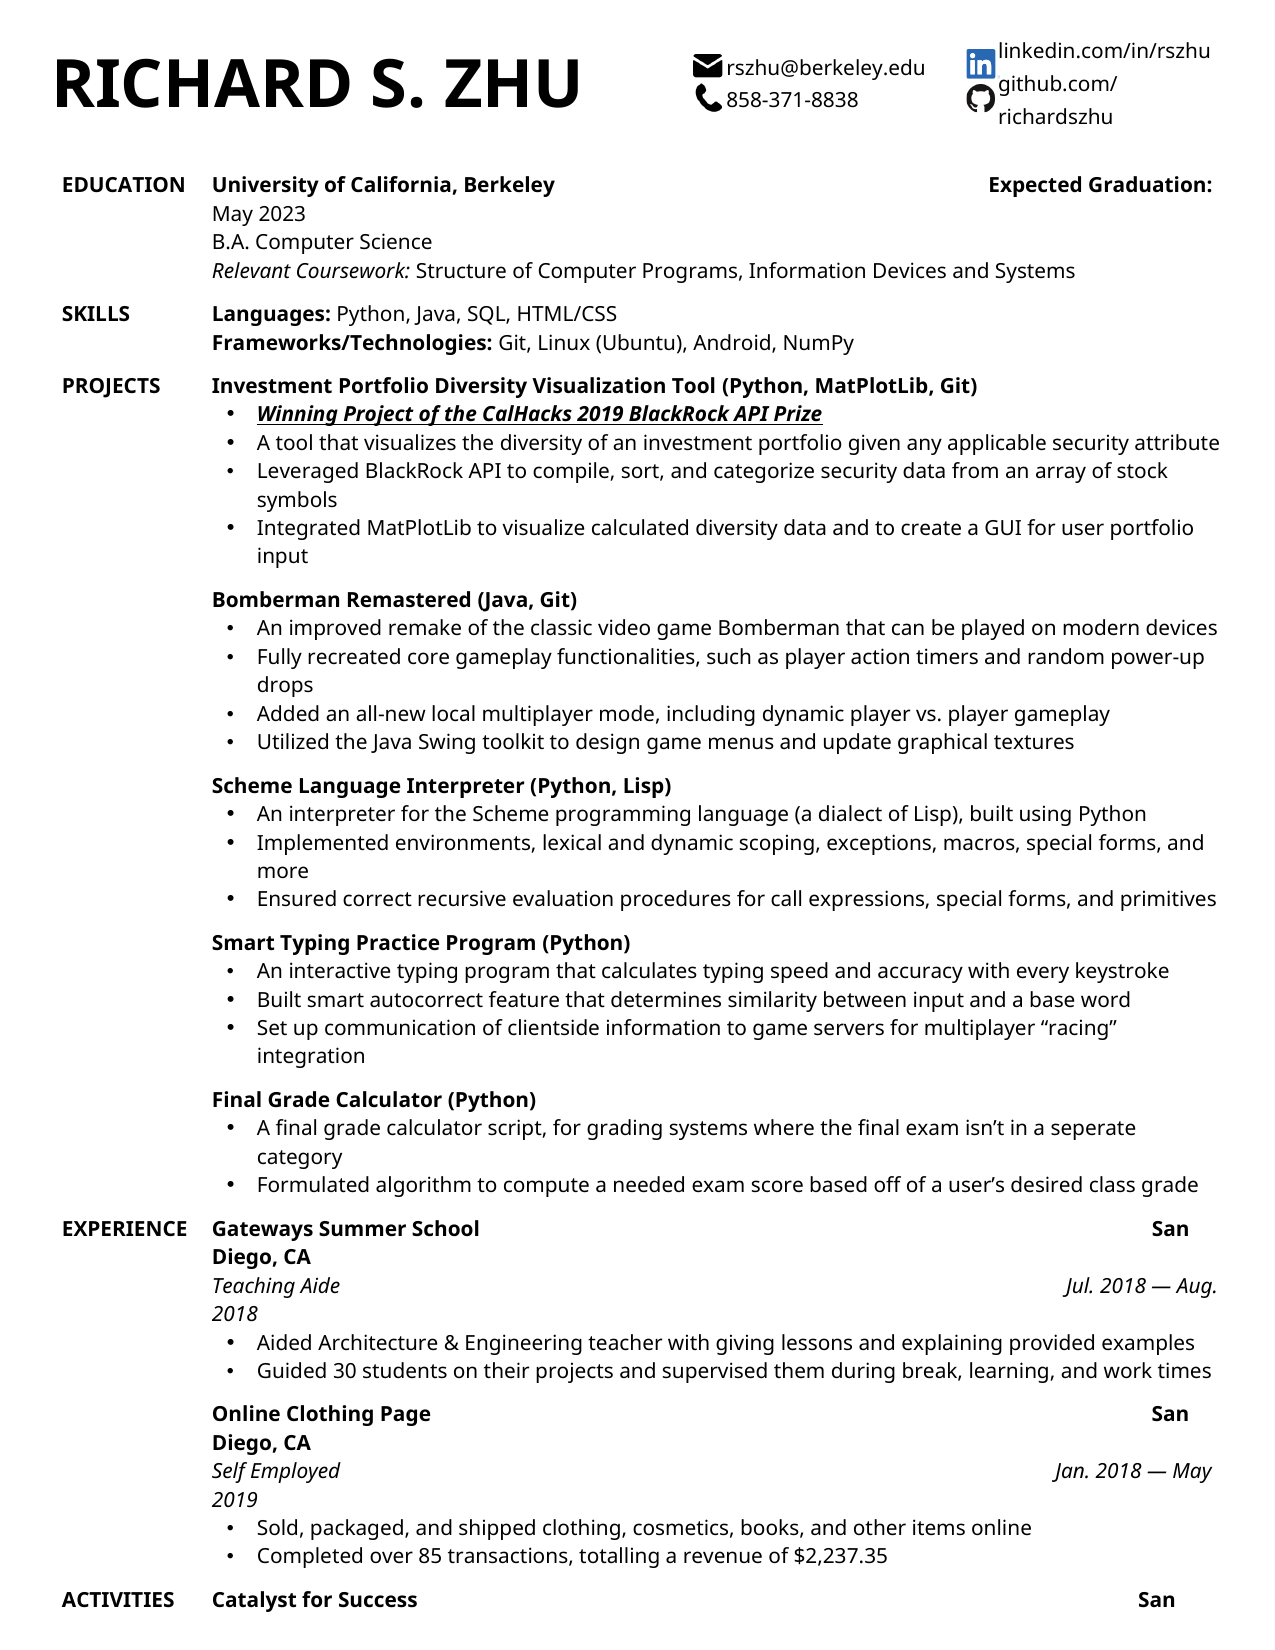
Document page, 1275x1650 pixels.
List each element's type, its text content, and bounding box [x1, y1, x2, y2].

table_cell Catalyst for Success San [201, 1582, 1232, 1633]
table_cell PROJECTS [51, 368, 201, 582]
table_cell Smart Typing Practice Program (Python) An interactive typing program that calculates typing speed and accuracy with every keystroke Built smart autocorrect feature that determines similarity between input and a base word Set up communication of clientside information to game servers for multiplayer “racing” integration [201, 925, 1232, 1082]
table_header linkedin.com/in/rszhu github.com/richardszhu [998, 34, 1233, 133]
table_header University of California, Berkeley Expected Graduation: May 2023 B.A. Computer Science Relevant Coursework: Structure of Computer Programs, Information Devices and Systems [201, 168, 1232, 296]
table_header rszhu@berkeley.edu 858-371-8838 [726, 34, 942, 133]
table_cell [51, 582, 201, 768]
picture [690, 48, 724, 112]
table_cell Online Clothing Page San Diego, CA Self Employed Jan. 2018 — May 2019 Sold, packaged, and shipped clothing, cosmetics, books, and other items online Completed over 85 transactions, totalling a revenue of $2,237.35 [201, 1396, 1232, 1582]
table_cell [51, 1082, 201, 1211]
picture [966, 84, 995, 113]
table_cell [51, 1396, 201, 1582]
table_cell Languages: Python, Java, SQL, HTML/CSS Frameworks/Technologies: Git, Linux (Ubuntu), Android, NumPy [201, 296, 1232, 368]
picture [966, 49, 1001, 79]
table_cell [51, 925, 201, 1082]
table_header EDUCATION [51, 168, 201, 296]
table_cell Gateways Summer School San Diego, CA Teaching Aide Jul. 2018 — Aug. 2018 Aided Architecture & Engineering teacher with giving lessons and explaining provided examples Guided 30 students on their projects and supervised them during break, learning, and work times [201, 1211, 1232, 1396]
table_cell Final Grade Calculator (Python) A final grade calculator script, for grading systems where the final exam isn’t in a seperate category Formulated algorithm to compute a needed exam score based off of a user’s desired class grade [201, 1082, 1232, 1211]
table_cell Scheme Language Interpreter (Python, Lisp) An interpreter for the Scheme programming language (a dialect of Lisp), built using Python Implemented environments, lexical and dynamic scoping, exceptions, macros, special forms, and more Ensured correct recursive evaluation procedures for call expressions, special forms, and primitives [201, 768, 1232, 925]
table_header RICHARD S. ZHU [51, 34, 726, 133]
table_cell ACTIVITIES [51, 1582, 201, 1633]
table_header [942, 34, 998, 133]
table_cell EXPERIENCE [51, 1211, 201, 1396]
table_cell SKILLS [51, 296, 201, 368]
table_cell Bomberman Remastered (Java, Git) An improved remake of the classic video game Bomberman that can be played on modern devices Fully recreated core gameplay functionalities, such as player action timers and random power-up drops Added an all-new local multiplayer mode, including dynamic player vs. player gameplay Utilized the Java Swing toolkit to design game menus and update graphical textures [201, 582, 1232, 768]
table_cell Investment Portfolio Diversity Visualization Tool (Python, MatPlotLib, Git) Winning Project of the CalHacks 2019 BlackRock API Prize A tool that visualizes the diversity of an investment portfolio given any applicable security attribute Leveraged BlackRock API to compile, sort, and categorize security data from an array of stock symbols Integrated MatPlotLib to visualize calculated diversity data and to create a GUI for user portfolio input [201, 368, 1232, 582]
table_cell [51, 768, 201, 925]
